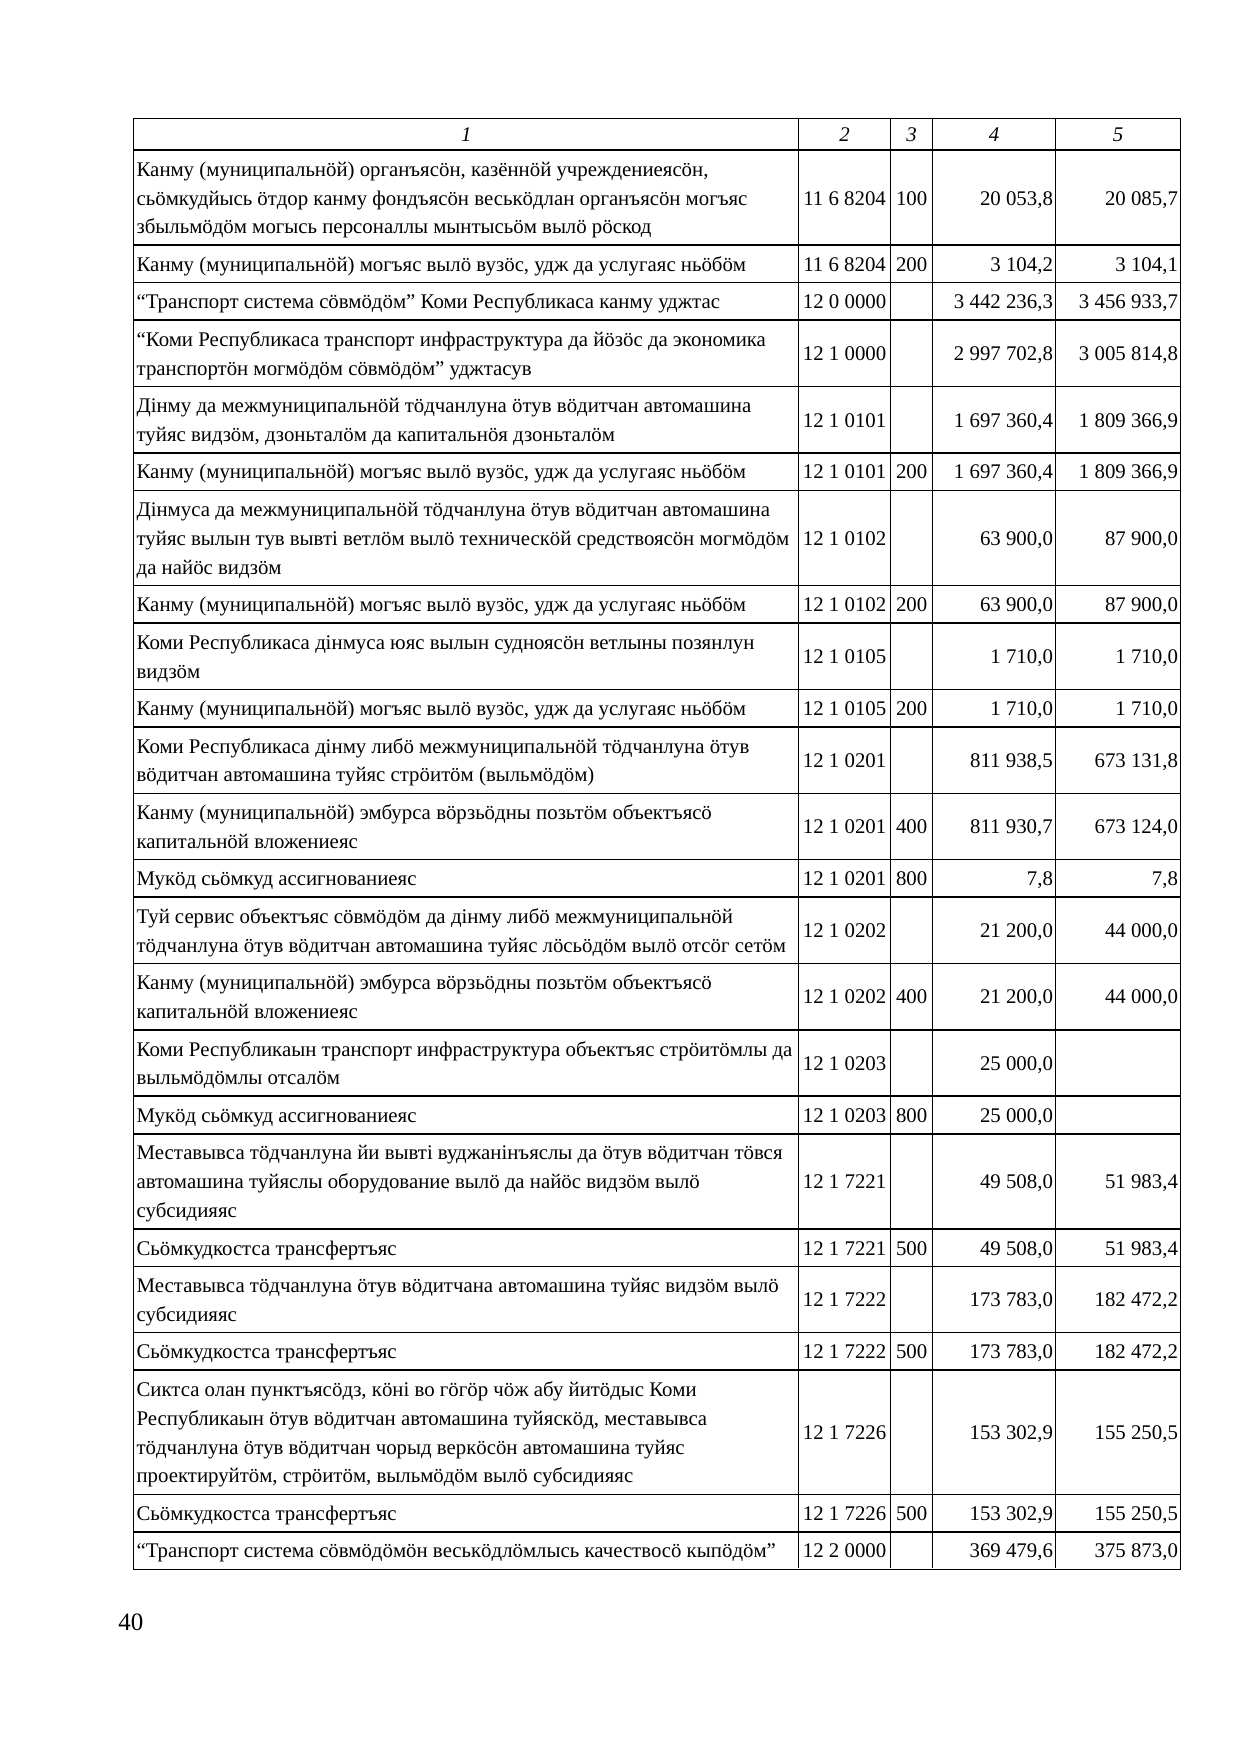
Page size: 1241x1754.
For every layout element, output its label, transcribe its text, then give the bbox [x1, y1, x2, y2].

table_cell 173 783,0 [933, 1333, 1055, 1369]
table_cell 12 1 0203 [799, 1097, 890, 1133]
table_cell 21 200,0 [933, 898, 1055, 963]
table_cell 12 1 0000 [799, 321, 890, 386]
table_cell Меставывса тӧдчанлуна ӧтув вӧдитчана автомашина туйяс видзӧм вылӧ субсидияяс [134, 1267, 798, 1332]
table_cell 25 000,0 [933, 1031, 1055, 1095]
table_cell 182 472,2 [1056, 1267, 1180, 1332]
table_cell Меставывса тӧдчанлуна йи вывті вуджанінъяслы да ӧтув вӧдитчан тӧвся автомашина туйяслы оборудование вылӧ да найӧс видзӧм вылӧ субсидияяс [134, 1135, 798, 1228]
table_cell 155 250,5 [1056, 1495, 1180, 1531]
table_cell 12 1 7221 [799, 1135, 890, 1228]
table_cell 1 710,0 [933, 690, 1055, 726]
table_cell 25 000,0 [933, 1097, 1055, 1133]
table_cell 20 085,7 [1056, 151, 1180, 244]
table_cell [891, 1533, 932, 1568]
table_cell 375 873,0 [1056, 1533, 1180, 1568]
table_cell 12 1 0202 [799, 898, 890, 963]
table_cell 155 250,5 [1056, 1371, 1180, 1493]
table_cell 12 1 7222 [799, 1333, 890, 1369]
table_cell 800 [891, 1097, 932, 1133]
table_cell Сьӧмкудкостса трансфертъяс [134, 1495, 798, 1531]
table_cell 51 983,4 [1056, 1230, 1180, 1266]
table_cell 1 697 360,4 [933, 454, 1055, 489]
table_cell 12 0 0000 [799, 283, 890, 319]
table_cell 1 697 360,4 [933, 387, 1055, 452]
table_cell 153 302,9 [933, 1371, 1055, 1493]
table_cell 49 508,0 [933, 1230, 1055, 1266]
table_cell 200 [891, 246, 932, 282]
table_cell Мукӧд сьӧмкуд ассигнованиеяс [134, 860, 798, 896]
table_cell 3 104,1 [1056, 246, 1180, 282]
table_cell 87 900,0 [1056, 586, 1180, 622]
table_cell [891, 624, 932, 688]
table_cell [891, 491, 932, 585]
table_header 1 [134, 119, 798, 149]
table_cell 182 472,2 [1056, 1333, 1180, 1369]
table_cell Коми Республикаса дінму либӧ межмуниципальнӧй тӧдчанлуна ӧтув вӧдитчан автомашина туйяс стрӧитӧм (выльмӧдӧм) [134, 728, 798, 792]
table_cell Дінмуса да межмуниципальнӧй тӧдчанлуна ӧтув вӧдитчан автомашина туйяс вылын тув вывті ветлӧм вылӧ техническӧй средствоясӧн могмӧдӧм да найӧс видзӧм [134, 491, 798, 585]
table_cell 11 6 8204 [799, 246, 890, 282]
table_cell 12 1 7222 [799, 1267, 890, 1332]
table_cell 51 983,4 [1056, 1135, 1180, 1228]
table_cell Канму (муниципальнӧй) эмбурса вӧрзьӧдны позьтӧм объектъясӧ капитальнӧй вложениеяс [134, 964, 798, 1029]
table_cell 87 900,0 [1056, 491, 1180, 585]
table_cell 673 131,8 [1056, 728, 1180, 792]
table_cell 200 [891, 690, 932, 726]
table_cell Канму (муниципальнӧй) могъяс вылӧ вузӧс, удж да услугаяс ньӧбӧм [134, 586, 798, 622]
table_cell “Транспорт система сӧвмӧдӧм” Коми Республикаса канму уджтас [134, 283, 798, 319]
table_cell 12 1 0102 [799, 491, 890, 585]
table_cell [891, 1031, 932, 1095]
table_header 3 [891, 119, 932, 149]
table_cell 400 [891, 794, 932, 859]
table_cell [1056, 1031, 1180, 1095]
table_cell 2 997 702,8 [933, 321, 1055, 386]
table_cell 673 124,0 [1056, 794, 1180, 859]
table_cell 3 104,2 [933, 246, 1055, 282]
table_cell Канму (муниципальнӧй) могъяс вылӧ вузӧс, удж да услугаяс ньӧбӧм [134, 246, 798, 282]
table_cell Сьӧмкудкостса трансфертъяс [134, 1333, 798, 1369]
table_cell 12 1 7226 [799, 1495, 890, 1531]
table_cell 20 053,8 [933, 151, 1055, 244]
table_cell [891, 728, 932, 792]
table_cell [891, 387, 932, 452]
table_cell 12 1 7221 [799, 1230, 890, 1266]
table_cell 811 938,5 [933, 728, 1055, 792]
table_header 2 [799, 119, 890, 149]
table_cell 7,8 [933, 860, 1055, 896]
table_cell 49 508,0 [933, 1135, 1055, 1228]
table_cell 12 1 0105 [799, 624, 890, 688]
table_cell 369 479,6 [933, 1533, 1055, 1568]
table_cell 153 302,9 [933, 1495, 1055, 1531]
table_cell 12 1 0101 [799, 454, 890, 489]
table_cell 12 1 0203 [799, 1031, 890, 1095]
table_cell 3 442 236,3 [933, 283, 1055, 319]
table_cell 1 710,0 [1056, 690, 1180, 726]
table_cell 100 [891, 151, 932, 244]
table_cell 500 [891, 1230, 932, 1266]
table_cell Туй сервис объектъяс сӧвмӧдӧм да дінму либӧ межмуниципальнӧй тӧдчанлуна ӧтув вӧдитчан автомашина туйяс лӧсьӧдӧм вылӧ отсӧг сетӧм [134, 898, 798, 963]
table_cell “Коми Республикаса транспорт инфраструктура да йӧзӧс да экономика транспортӧн могмӧдӧм сӧвмӧдӧм” уджтасув [134, 321, 798, 386]
table_cell Канму (муниципальнӧй) органъясӧн, казённӧй учреждениеясӧн, сьӧмкудйысь ӧтдор канму фондъясӧн веськӧдлан органъясӧн могъяс збыльмӧдӧм могысь персоналлы мынтысьӧм вылӧ рӧскод [134, 151, 798, 244]
table_cell 400 [891, 964, 932, 1029]
table_cell “Транспорт система сӧвмӧдӧмӧн веськӧдлӧмлысь качествосӧ кыпӧдӧм” [134, 1533, 798, 1568]
table_cell 1 809 366,9 [1056, 454, 1180, 489]
table_cell 173 783,0 [933, 1267, 1055, 1332]
table_cell [1056, 1097, 1180, 1133]
table_cell 12 1 0105 [799, 690, 890, 726]
table_cell Сьӧмкудкостса трансфертъяс [134, 1230, 798, 1266]
table_cell 12 1 0201 [799, 794, 890, 859]
table_cell 3 456 933,7 [1056, 283, 1180, 319]
table_cell 500 [891, 1333, 932, 1369]
table_cell 63 900,0 [933, 586, 1055, 622]
table_cell [891, 283, 932, 319]
table_cell Сиктса олан пунктъясӧдз, кӧні во гӧгӧр чӧж абу йитӧдыс Коми Республикаын ӧтув вӧдитчан автомашина туйяскӧд, меставывса тӧдчанлуна ӧтув вӧдитчан чорыд веркӧсӧн автомашина туйяс проектируйтӧм, стрӧитӧм, выльмӧдӧм вылӧ субсидияяс [134, 1371, 798, 1493]
table_cell 7,8 [1056, 860, 1180, 896]
table_cell 12 2 0000 [799, 1533, 890, 1568]
table_cell 44 000,0 [1056, 898, 1180, 963]
table_cell 11 6 8204 [799, 151, 890, 244]
table_cell 200 [891, 586, 932, 622]
table_cell 63 900,0 [933, 491, 1055, 585]
table_cell [891, 321, 932, 386]
table_header 5 [1056, 119, 1180, 149]
table_cell 12 1 0201 [799, 860, 890, 896]
table_cell 811 930,7 [933, 794, 1055, 859]
table_cell Коми Республикаса дінмуса юяс вылын судноясӧн ветлыны позянлун видзӧм [134, 624, 798, 688]
table_cell Канму (муниципальнӧй) могъяс вылӧ вузӧс, удж да услугаяс ньӧбӧм [134, 454, 798, 489]
table_cell Дінму да межмуниципальнӧй тӧдчанлуна ӧтув вӧдитчан автомашина туйяс видзӧм, дзоньталӧм да капитальнӧя дзоньталӧм [134, 387, 798, 452]
table_cell [891, 1135, 932, 1228]
table_cell 12 1 0102 [799, 586, 890, 622]
table_cell 44 000,0 [1056, 964, 1180, 1029]
table_cell 800 [891, 860, 932, 896]
table_cell 500 [891, 1495, 932, 1531]
table_cell 12 1 0201 [799, 728, 890, 792]
table_cell 12 1 0101 [799, 387, 890, 452]
table_cell Канму (муниципальнӧй) могъяс вылӧ вузӧс, удж да услугаяс ньӧбӧм [134, 690, 798, 726]
table_cell 1 710,0 [933, 624, 1055, 688]
table_cell [891, 1267, 932, 1332]
table_cell 200 [891, 454, 932, 489]
table_cell 1 809 366,9 [1056, 387, 1180, 452]
table_cell Мукӧд сьӧмкуд ассигнованиеяс [134, 1097, 798, 1133]
table_cell Коми Республикаын транспорт инфраструктура объектъяс стрӧитӧмлы да выльмӧдӧмлы отсалӧм [134, 1031, 798, 1095]
table_cell 12 1 7226 [799, 1371, 890, 1493]
table_cell [891, 1371, 932, 1493]
table_cell [891, 898, 932, 963]
table_cell Канму (муниципальнӧй) эмбурса вӧрзьӧдны позьтӧм объектъясӧ капитальнӧй вложениеяс [134, 794, 798, 859]
table_cell 12 1 0202 [799, 964, 890, 1029]
table_cell 21 200,0 [933, 964, 1055, 1029]
table_cell 3 005 814,8 [1056, 321, 1180, 386]
table_header 4 [933, 119, 1055, 149]
table_cell 1 710,0 [1056, 624, 1180, 688]
